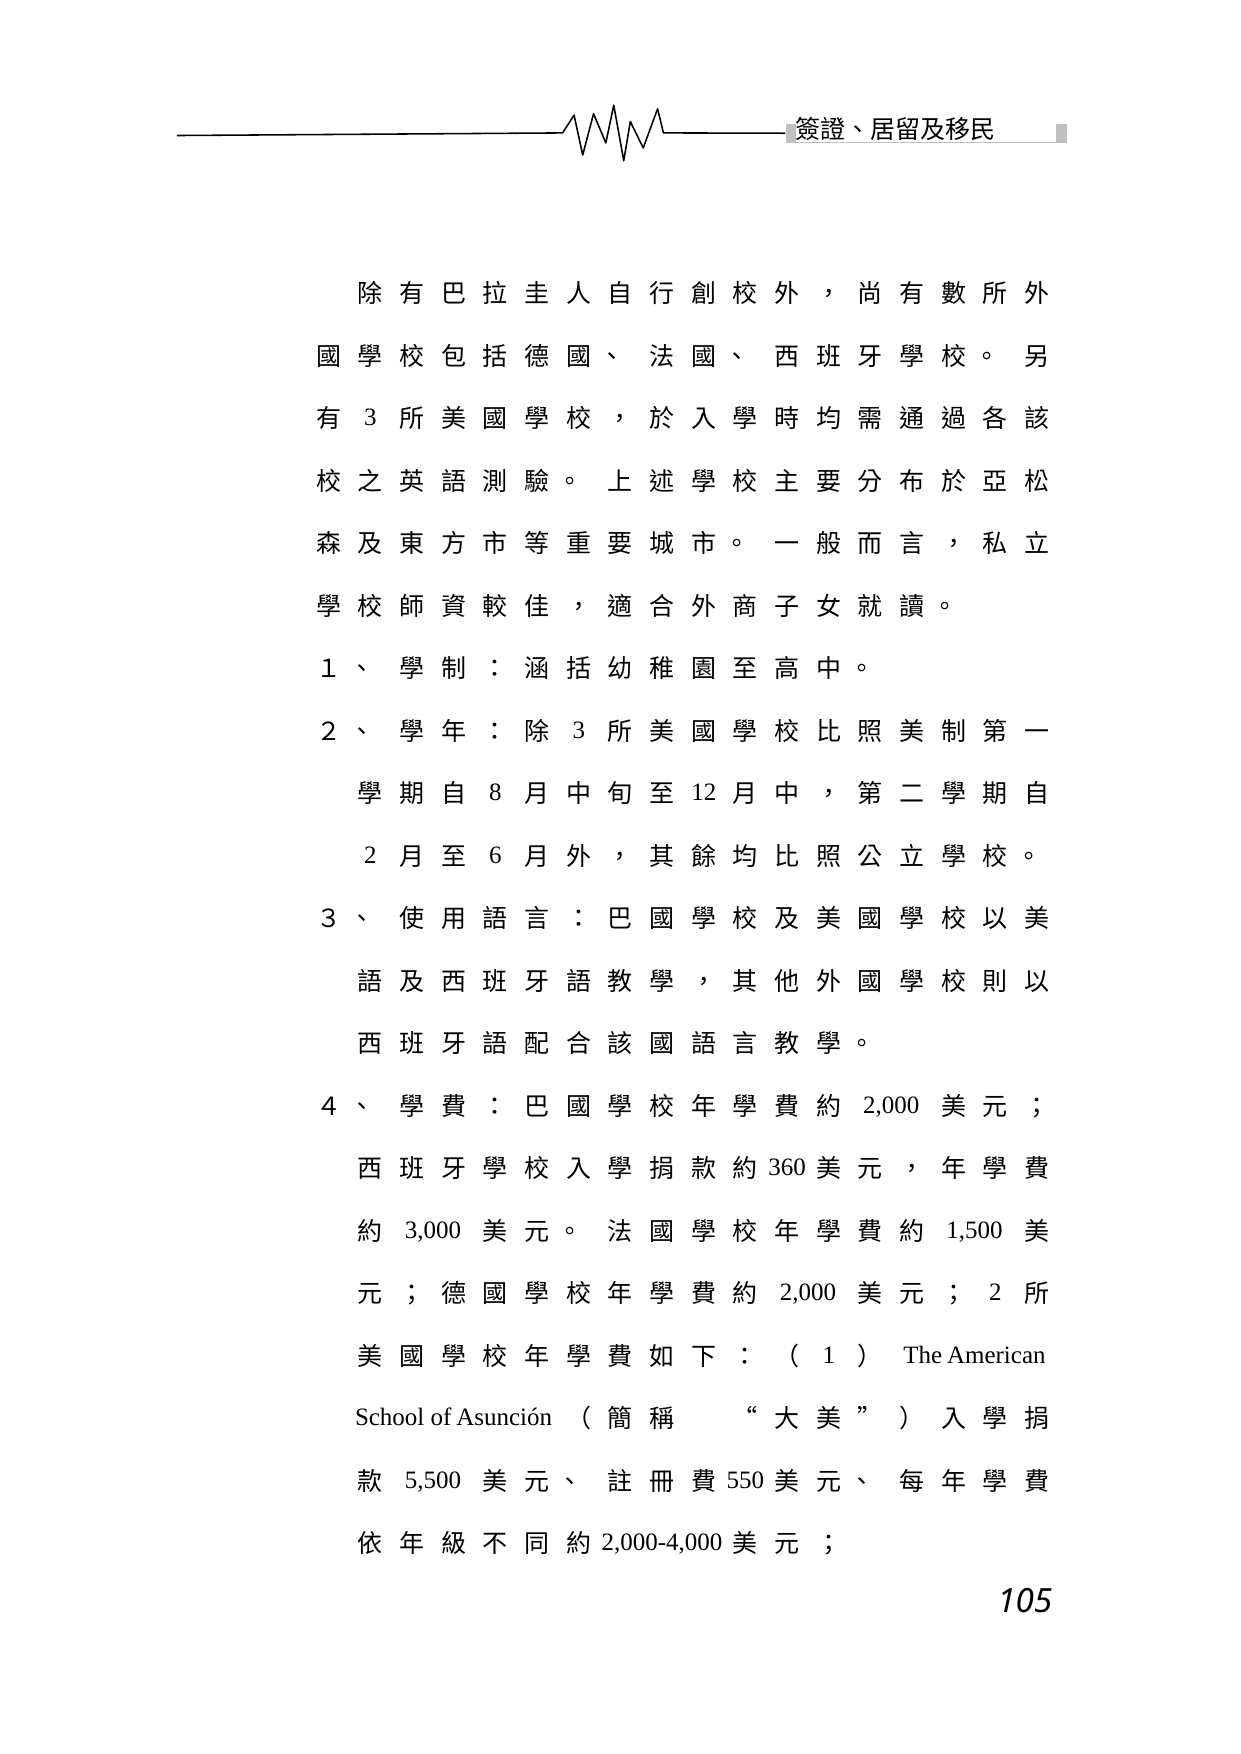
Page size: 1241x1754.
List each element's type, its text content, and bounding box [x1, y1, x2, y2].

text ３、使用語言：巴國學校及美國學校以美語及西班牙語教學，其他外國學校則以西班牙語配合該國語言教學。 [281, 875, 1058, 1063]
text 除有巴拉圭人自行創校外，尚有數所外國學校包括德國、法國、西班牙學校。另有3所美國學校，於入學時均需通過各該校之英語測驗。上述學校主要分布於亞松森及東方市等重要城市。一般而言，私立學校師資較佳，適合外商子女就讀。 [281, 250, 1058, 625]
text ４、學費：巴國學校年學費約2,000美元；西班牙學校入學捐款約360美元，年學費約3,000美元。法國學校年學費約1,500美元；德國學校年學費約2,000美元；2所美國學校年學費如下：（1）The American School of Asunción（簡稱 “大美”）入學捐款5,500美元、註冊費550美元、每年學費依年級不同約2,000-4,000美元； [281, 1063, 1058, 1563]
text １、學制：涵括幼稚園至高中。 [281, 625, 1058, 688]
text ２、學年：除3所美國學校比照美制第一學期自8月中旬至12月中，第二學期自2月至6月外，其餘均比照公立學校。 [281, 688, 1058, 875]
